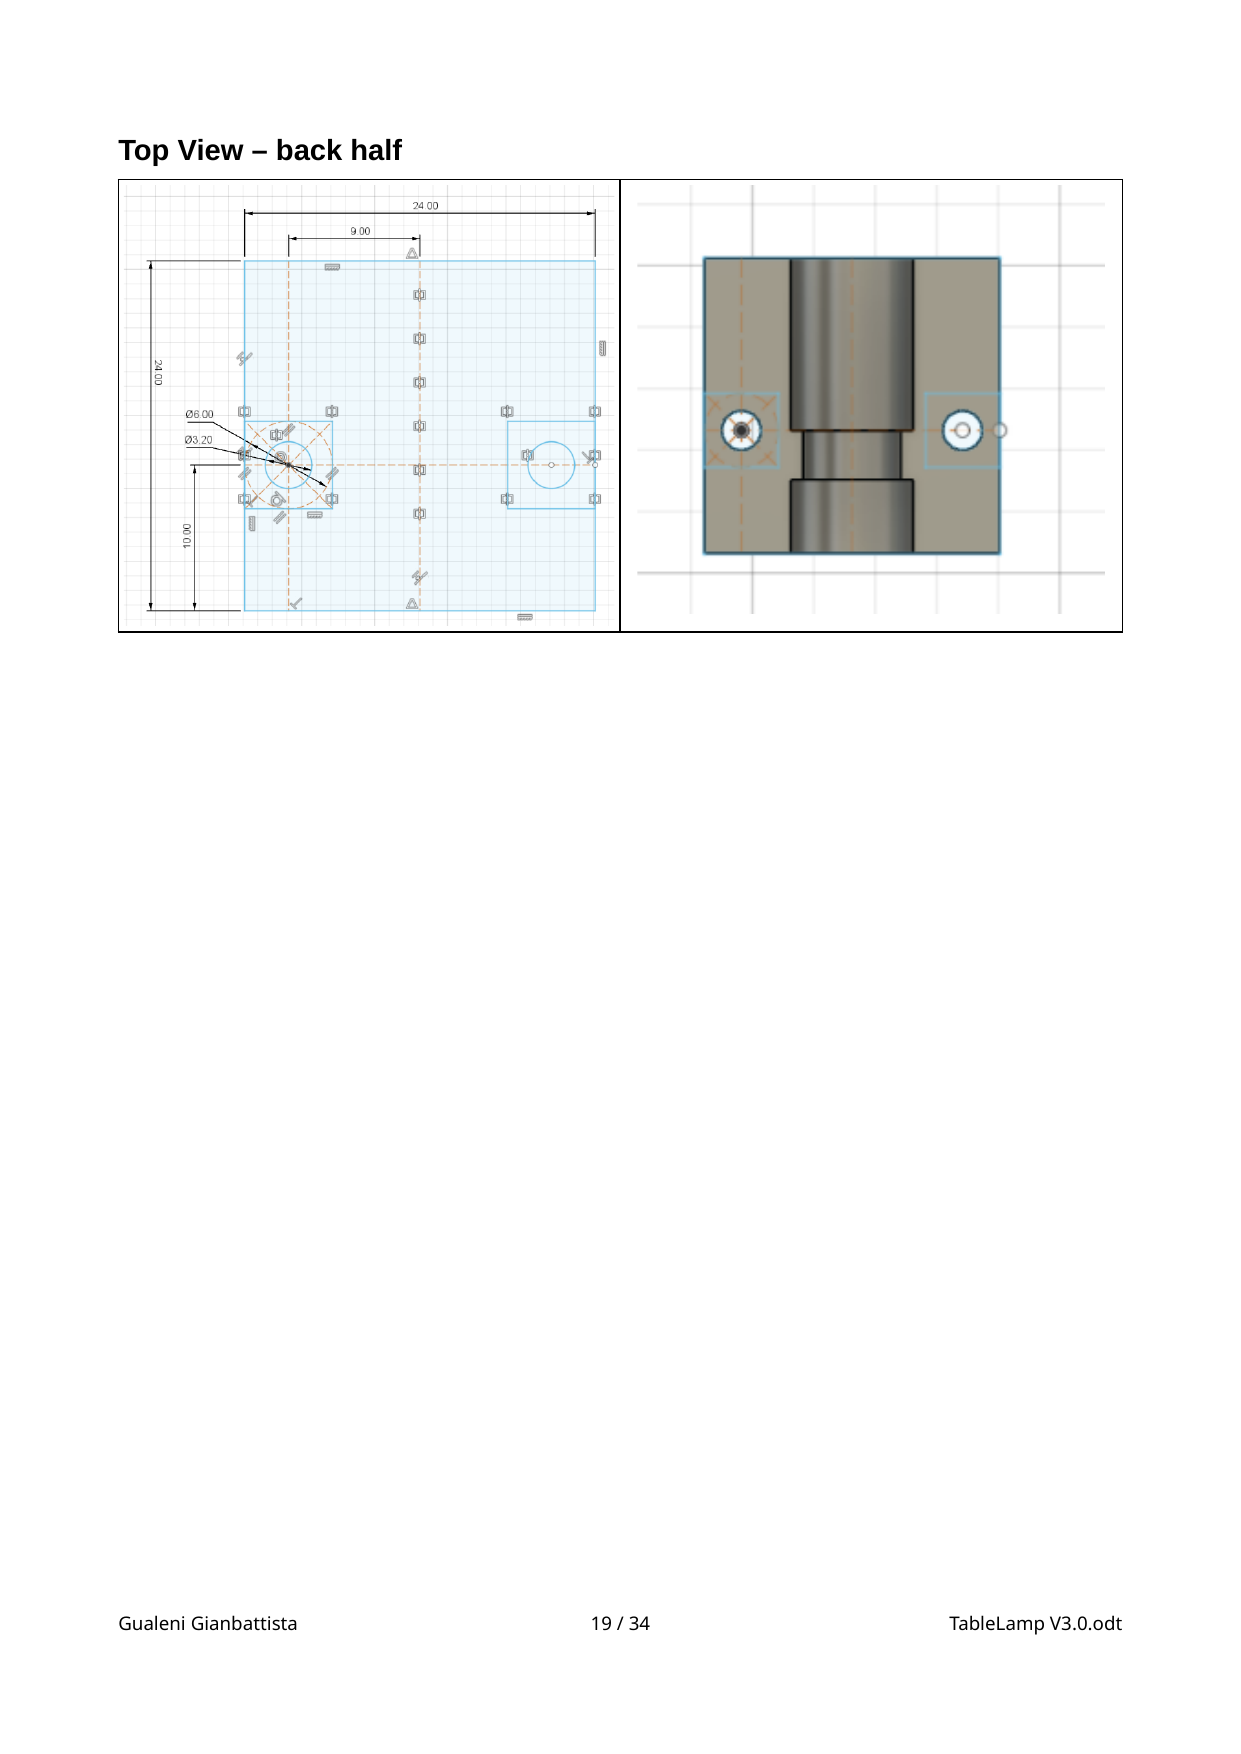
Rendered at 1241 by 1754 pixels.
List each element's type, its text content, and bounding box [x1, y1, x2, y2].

picture [637, 185, 1105, 614]
table_header [119, 180, 619, 631]
subtitle Top View – back half [118, 133, 1122, 166]
table_header [621, 180, 1122, 631]
picture [123, 185, 615, 626]
